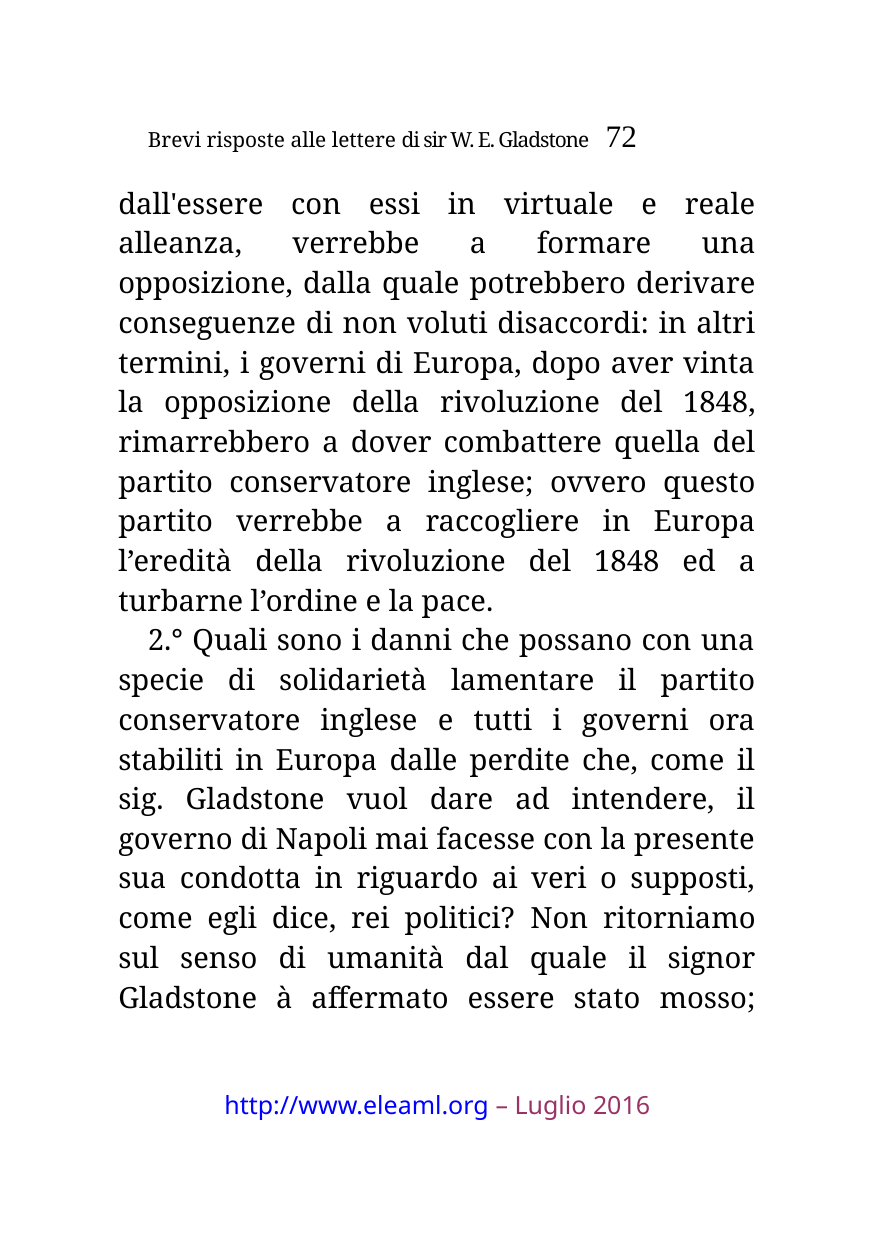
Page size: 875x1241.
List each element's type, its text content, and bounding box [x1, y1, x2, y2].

text dall'essere con essi in virtuale e reale alleanza, verrebbe a formare una opposizione, dalla quale potrebbero derivare conseguenze di non voluti disaccordi: in altri termini, i governi di Europa, dopo aver vinta la opposizione della rivoluzione del 1848, rimarrebbero a dover combattere quella del partito conservatore inglese; ovvero questo partito verrebbe a raccogliere in Europa l’eredità della rivoluzione del 1848 ed a turbarne l’ordine e la pace. [118, 183, 756, 620]
text 2.° Quali sono i danni che possano con una specie di solidarietà lamentare il partito conservatore inglese e tutti i governi ora stabiliti in Europa dalle perdite che, come il sig. Gladstone vuol dare ad intendere, il governo di Napoli mai facesse con la presente sua condotta in riguardo ai veri o supposti, come egli dice, rei politici? Non ritorniamo sul senso di umanità dal quale il signor Gladstone à affermato essere stato mosso; [118, 620, 756, 1017]
